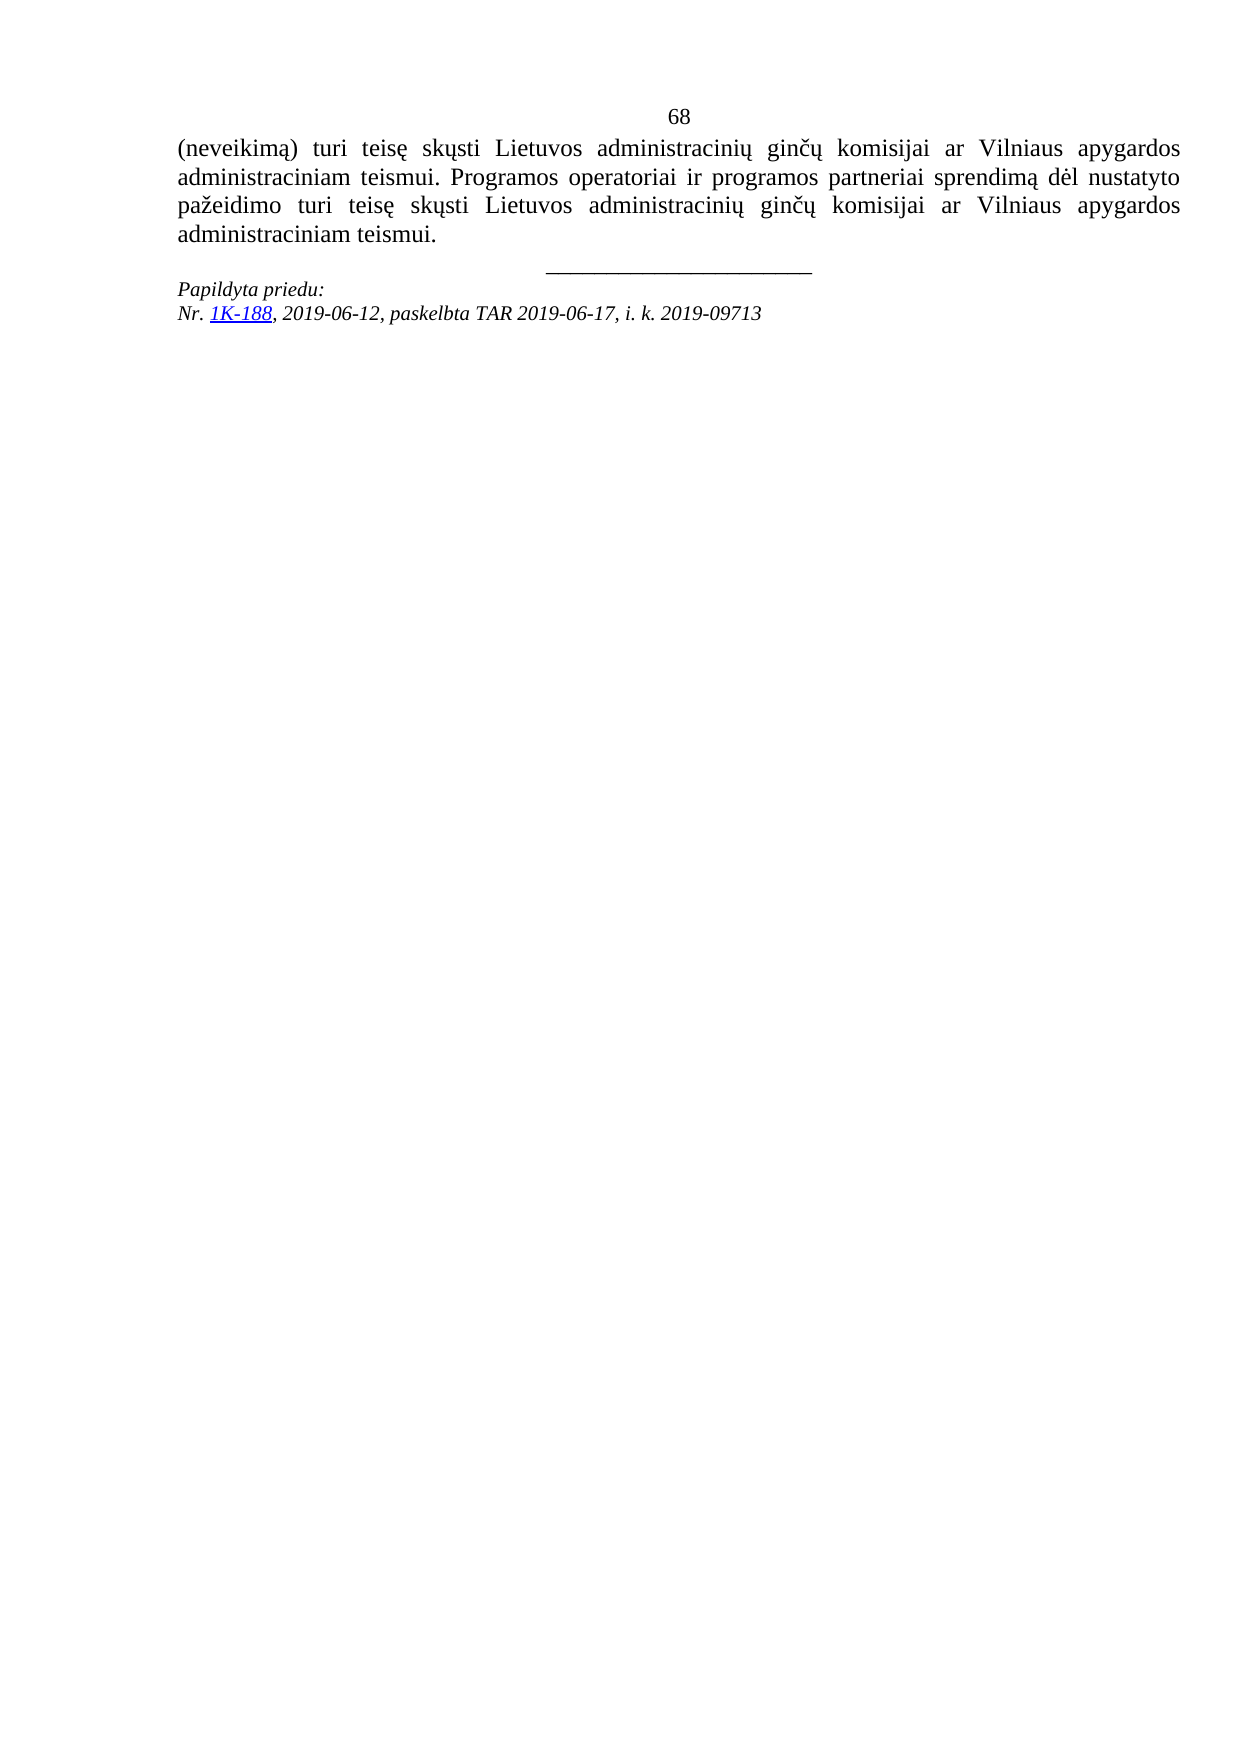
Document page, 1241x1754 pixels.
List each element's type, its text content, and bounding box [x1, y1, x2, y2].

text (neveikimą) turi teisę skųsti Lietuvos administracinių ginčų komisijai ar Vilniaus apygardos administraciniam teismui. Programos operatoriai ir programos partneriai sprendimą dėl nustatyto pažeidimo turi teisę skųsti Lietuvos administracinių ginčų komisijai ar Vilniaus apygardos administraciniam teismui. [177, 133, 1181, 248]
text ______________________ [177, 248, 1181, 277]
text Papildyta priedu: [177, 277, 1181, 301]
text Nr. 1K-188, 2019-06-12, paskelbta TAR 2019-06-17, i. k. 2019-09713 [177, 301, 1181, 325]
